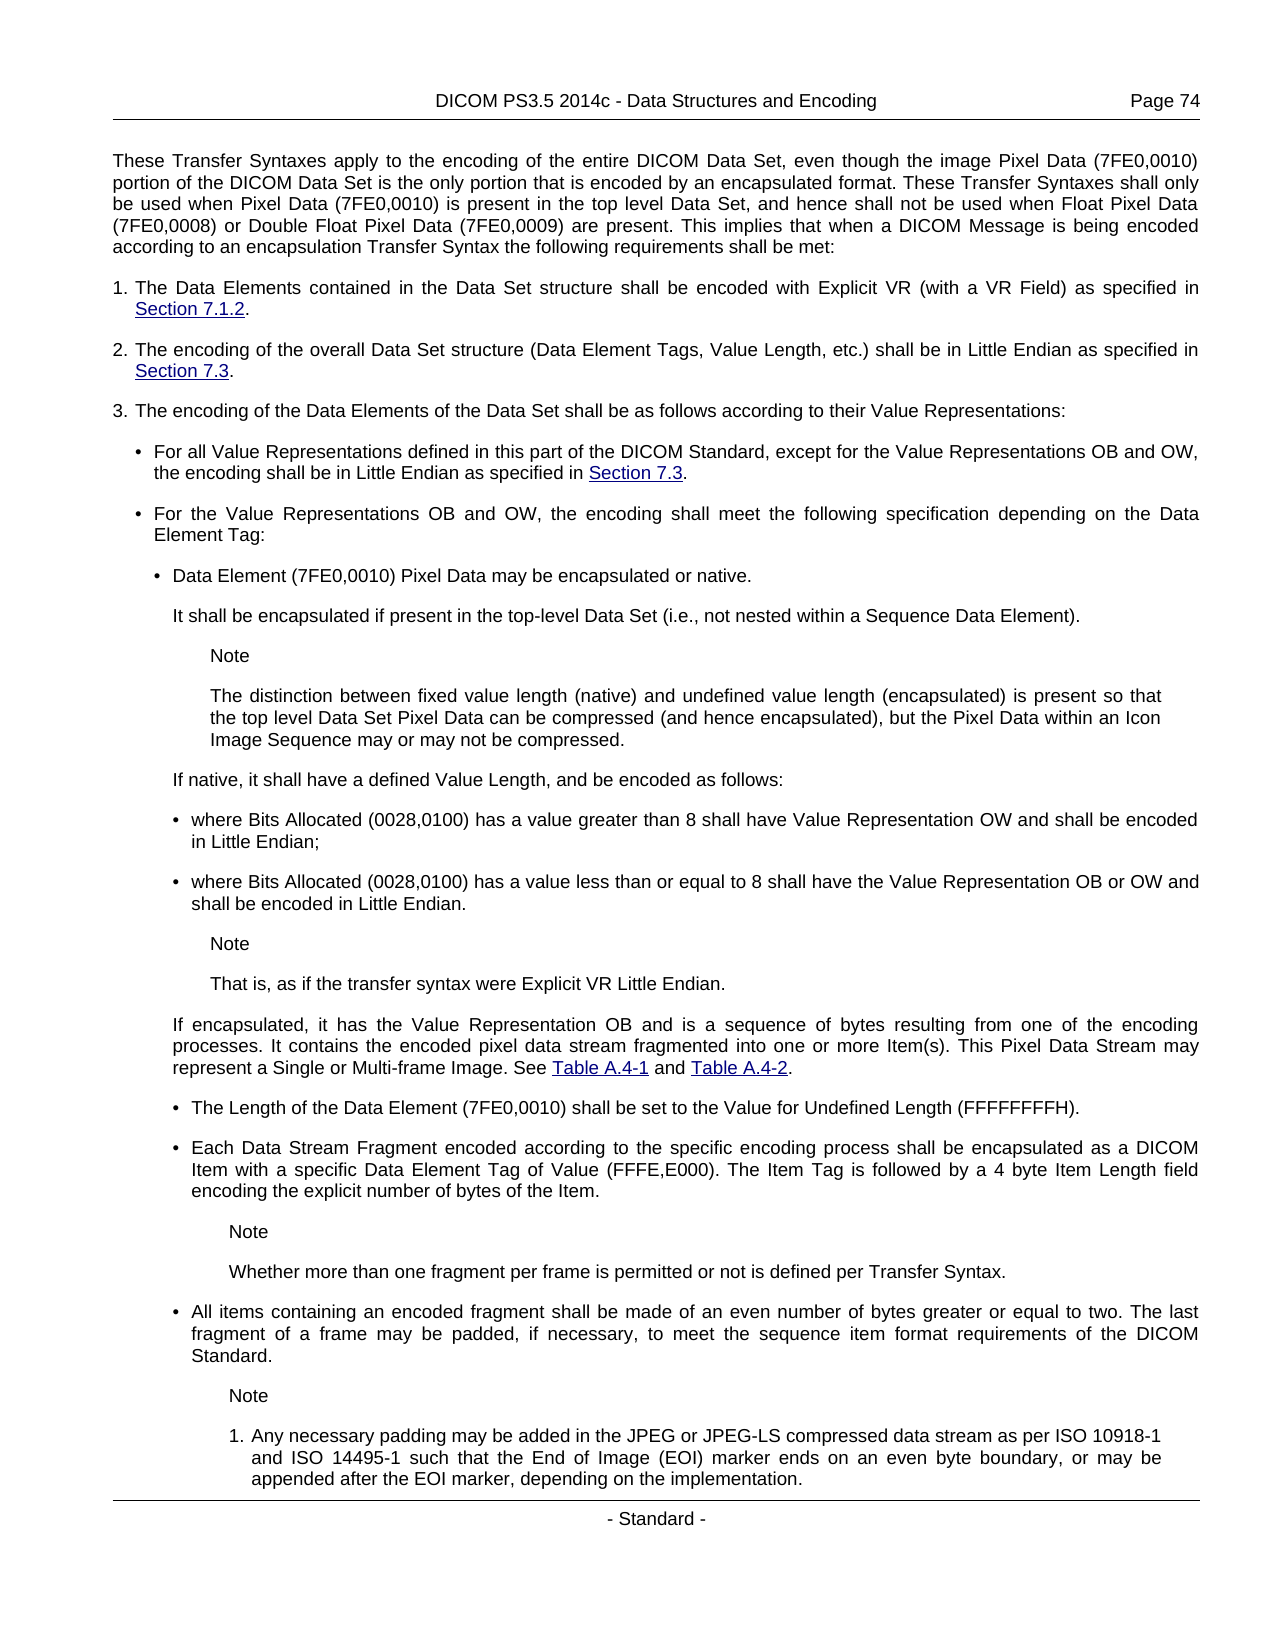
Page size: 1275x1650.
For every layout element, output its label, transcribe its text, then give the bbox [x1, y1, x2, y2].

list If native, it shall have a defined Value Length, and be encoded as follows: [154, 769, 1200, 790]
list Note [191, 645, 1162, 667]
list where Bits Allocated (0028,0100) has a value greater than 8 shall have Value Representation OW and shall be encoded in Little Endian; [172, 809, 1200, 852]
list Whether more than one fragment per frame is permitted or not is defined per Transfer Syntax. [210, 1261, 1162, 1282]
list All items containing an encoded fragment shall be made of an even number of bytes greater or equal to two. The last fragment of a frame may be padded, if necessary, to meet the sequence item format requirements of the DICOM Standard. [172, 1301, 1200, 1366]
list If encapsulated, it has the Value Representation OB and is a sequence of bytes resulting from one of the encoding processes. It contains the encoded pixel data stream fragmented into one or more Item(s). This Pixel Data Stream may represent a Single or Multi-frame Image. See Table A.4-1 and Table A.4-2. [154, 1013, 1200, 1078]
list Note [210, 1221, 1162, 1242]
list The distinction between fixed value length (native) and undefined value length (encapsulated) is present so that the top level Data Set Pixel Data can be compressed (and hence encapsulated), but the Pixel Data within an Icon Image Sequence may or may not be compressed. [191, 685, 1162, 750]
list It shall be encapsulated if present in the top-level Data Set (i.e., not nested within a Sequence Data Element). [154, 605, 1200, 626]
list The encoding of the Data Elements of the Data Set shall be as follows according to their Value Representations: [112, 400, 1200, 422]
list Data Element (7FE0,0010) Pixel Data may be encapsulated or native. [154, 564, 1200, 586]
list Any necessary padding may be added in the JPEG or JPEG-LS compressed data stream as per ISO 10918-1 and ISO 14495-1 such that the End of Image (EOI) marker ends on an even byte boundary, or may be appended after the EOI marker, depending on the implementation. [229, 1425, 1162, 1490]
list Note [210, 1385, 1162, 1406]
list Note [191, 933, 1162, 954]
list The Data Elements contained in the Data Set structure shall be encoded with Explicit VR (with a VR Field) as specified in Section 7.1.2. [112, 277, 1200, 320]
list Each Data Stream Fragment encoded according to the specific encoding process shall be encapsulated as a DICOM Item with a specific Data Element Tag of Value (FFFE,E000). The Item Tag is followed by a 4 byte Item Length field encoding the explicit number of bytes of the Item. [172, 1137, 1200, 1202]
list For all Value Representations defined in this part of the DICOM Standard, except for the Value Representations OB and OW, the encoding shall be in Little Endian as specified in Section 7.3. [135, 441, 1200, 484]
list The encoding of the overall Data Set structure (Data Element Tags, Value Length, etc.) shall be in Little Endian as specified in Section 7.3. [112, 338, 1200, 382]
list For the Value Representations OB and OW, the encoding shall meet the following specification depending on the Data Element Tag: [135, 502, 1200, 546]
list where Bits Allocated (0028,0100) has a value less than or equal to 8 shall have the Value Representation OB or OW and shall be encoded in Little Endian. [172, 871, 1200, 914]
text These Transfer Syntaxes apply to the encoding of the entire DICOM Data Set, even though the image Pixel Data (7FE0,0010) portion of the DICOM Data Set is the only portion that is encoded by an encapsulated format. These Transfer Syntaxes shall only be used when Pixel Data (7FE0,0010) is present in the top level Data Set, and hence shall not be used when Float Pixel Data (7FE0,0008) or Double Float Pixel Data (7FE0,0009) are present. This implies that when a DICOM Message is being encoded according to an encapsulation Transfer Syntax the following requirements shall be met: [112, 150, 1200, 258]
list That is, as if the transfer syntax were Explicit VR Little Endian. [191, 973, 1162, 995]
list The Length of the Data Element (7FE0,0010) shall be set to the Value for Undefined Length (FFFFFFFFH). [172, 1097, 1200, 1118]
